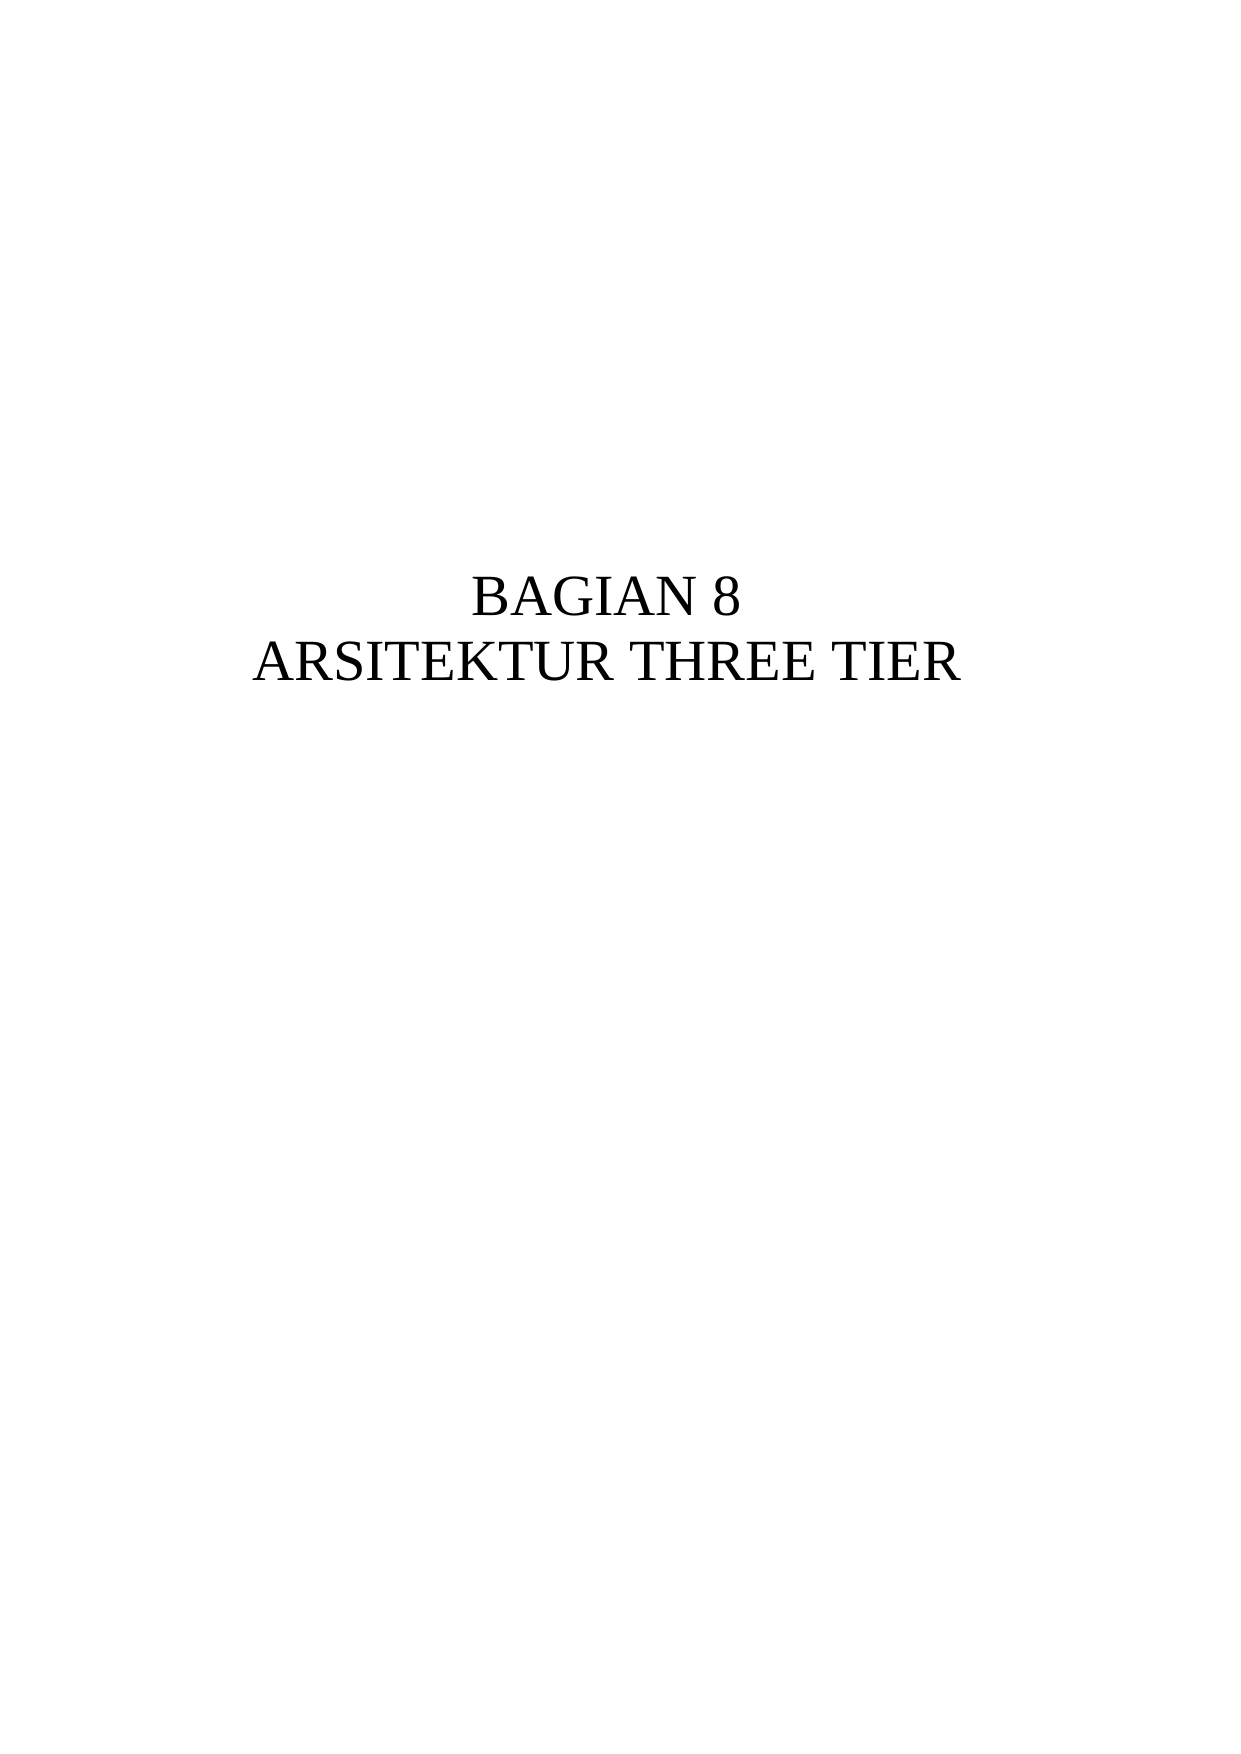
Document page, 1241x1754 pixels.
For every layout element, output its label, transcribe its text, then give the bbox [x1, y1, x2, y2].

text ARSITEKTUR THREE TIER [150, 628, 1063, 693]
text BAGIAN 8 [150, 563, 1063, 628]
